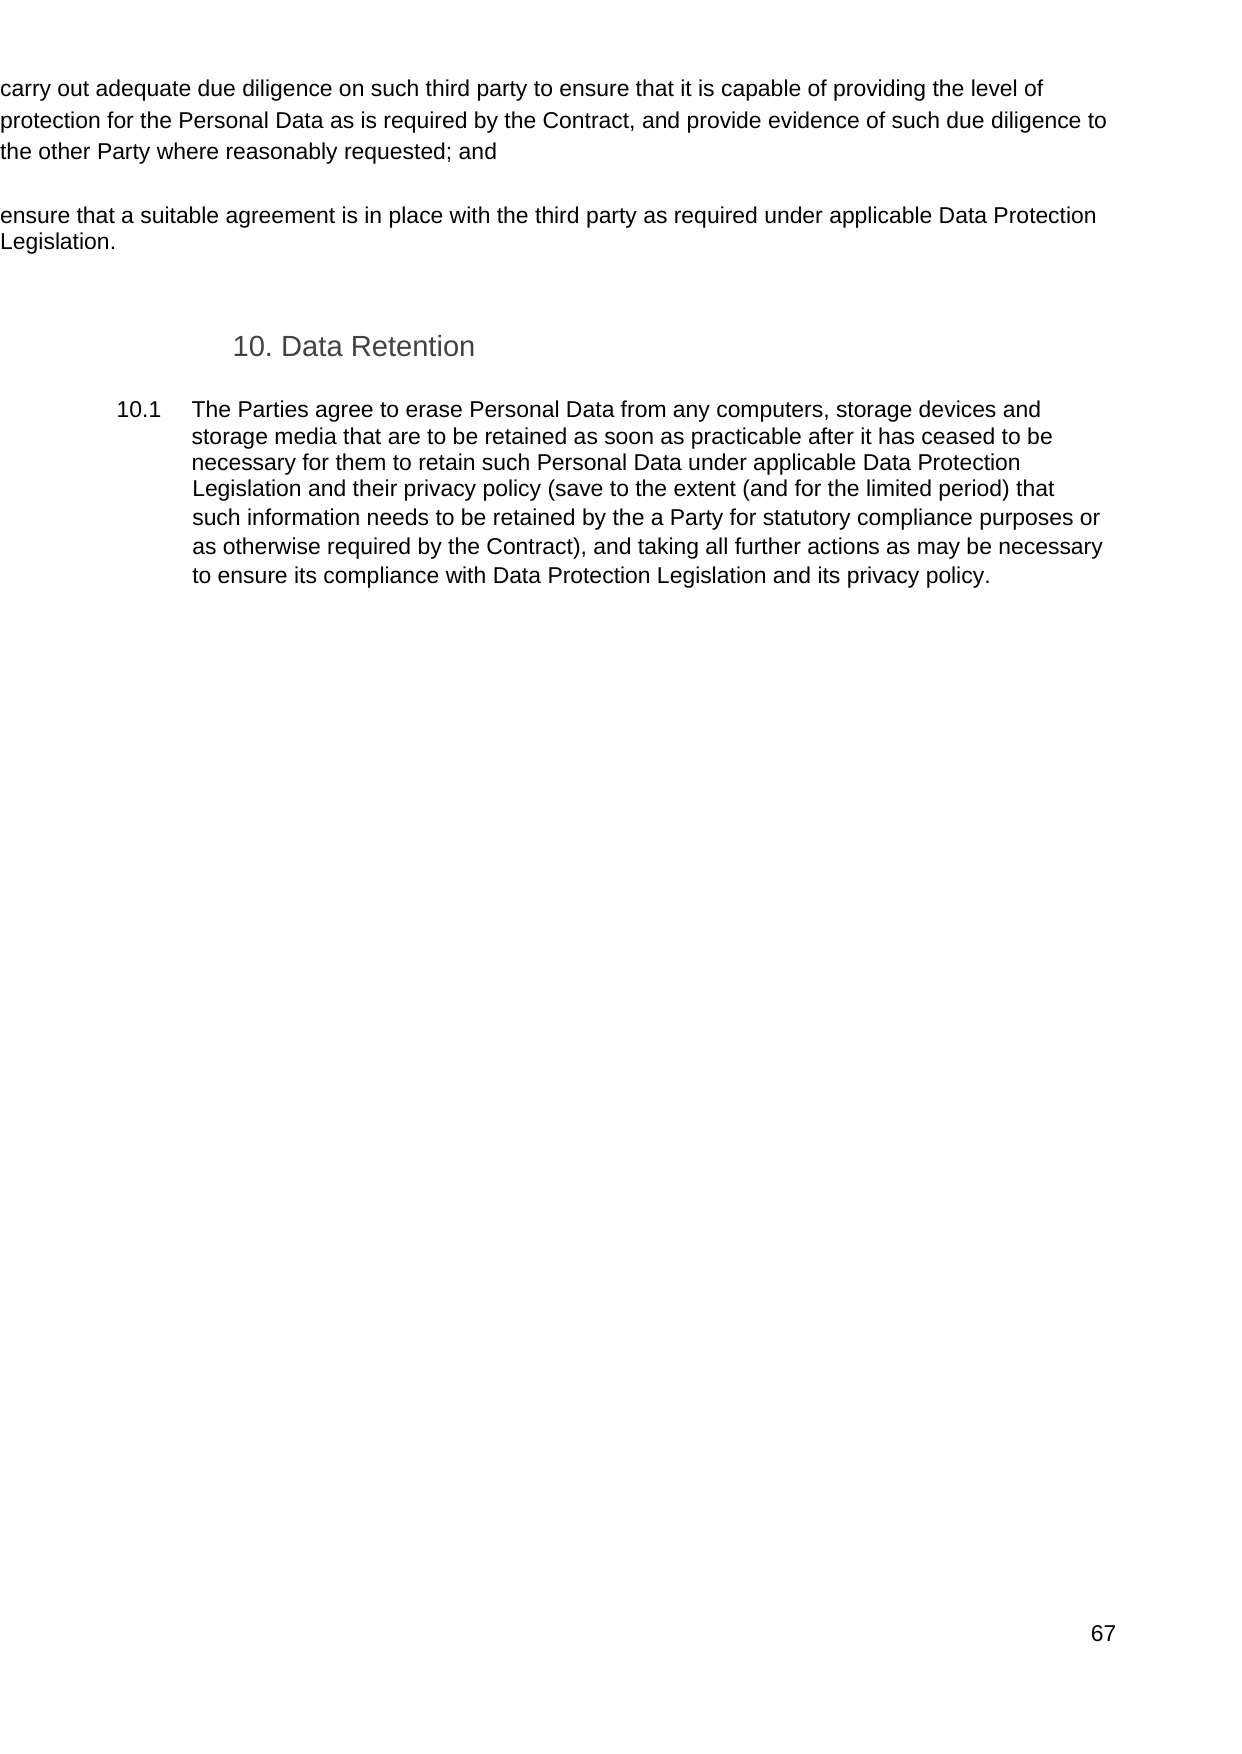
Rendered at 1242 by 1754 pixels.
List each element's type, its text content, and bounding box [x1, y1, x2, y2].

list carry out adequate due diligence on such third party to ensure that it is capable of providing the level of protection for the Personal Data as is required by the Contract, and provide evidence of such due diligence to the other Party where reasonably requested; and [0, 75, 1121, 164]
text 10.1 The Parties agree to erase Personal Data from any computers, storage devices and storage media that are to be retained as soon as practicable after it has ceased to be necessary for them to retain such Personal Data under applicable Data Protection [116, 396, 1121, 475]
subtitle 10. Data Retention [116, 329, 1122, 363]
list ensure that a suitable agreement is in place with the third party as required under applicable Data Protection Legislation. [0, 202, 1121, 255]
text Legislation and their privacy policy (save to the extent (and for the limited period) that such information needs to be retained by the a Party for statutory compliance purposes or as otherwise required by the Contract), and taking all further actions as may be necessary to ensure its compliance with Data Protection Legislation and its privacy policy. [192, 475, 1109, 588]
